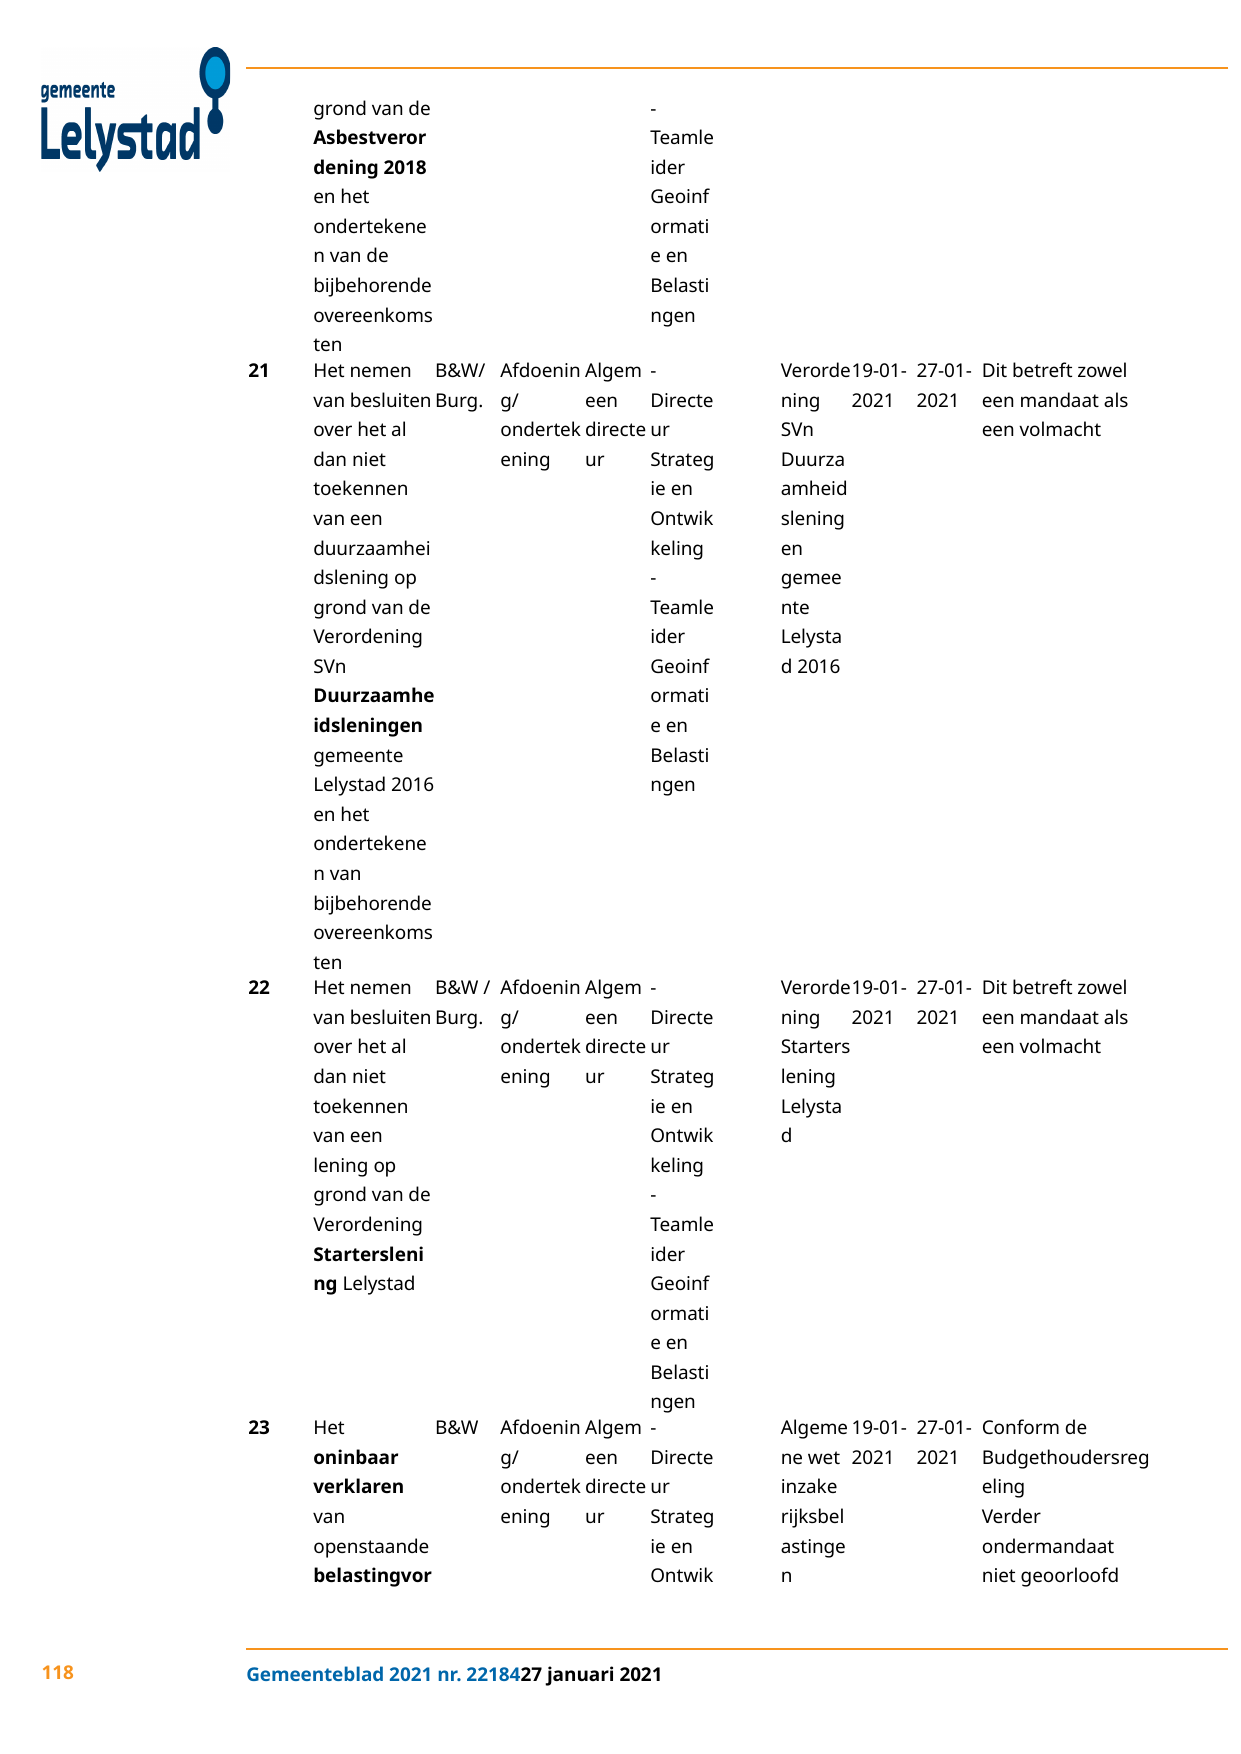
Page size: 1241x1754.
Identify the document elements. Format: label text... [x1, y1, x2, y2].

table_cell 19-01-2021 [851, 975, 916, 1414]
table_cell [715, 95, 781, 357]
table_cell Algemeen directeur [585, 357, 650, 974]
table_cell grond van de Asbestverordening 2018 en het ondertekenen van de bijbehorende overeenkomsten [313, 95, 435, 357]
table_cell [982, 95, 1152, 357]
table_cell Het oninbaar verklaren van openstaande belastingvor [313, 1415, 435, 1588]
table_cell Afdoening/ondertekening [500, 975, 585, 1414]
table_cell Algemeen directeur [585, 1415, 650, 1588]
table_cell 19-01-2021 [851, 357, 916, 974]
table_cell 23 [248, 1415, 313, 1588]
table_cell [715, 357, 781, 974]
table_cell 27-01-2021 [916, 357, 982, 974]
table_cell Afdoening/ondertekening [500, 1415, 585, 1588]
table_cell B&W [435, 1415, 500, 1588]
table_cell 27-01-2021 [916, 1415, 982, 1588]
table_cell Algemeen directeur [585, 975, 650, 1414]
table_cell [715, 1415, 781, 1588]
table_cell Dit betreft zowel een mandaat als een volmacht [982, 357, 1152, 974]
table_cell Conform de Budgethoudersregeling Verder ondermandaat niet geoorloofd [982, 1415, 1152, 1588]
table_cell [500, 95, 585, 357]
table_cell [585, 95, 650, 357]
table_cell [715, 975, 781, 1414]
table_cell Het nemen van besluiten over het al dan niet toekennen van een duurzaamheidslening op grond van de Verordening SVn Duurzaamheidsleningen gemeente Lelystad 2016 en het ondertekenen van bijbehorende overeenkomsten [313, 357, 435, 974]
table_cell [851, 95, 916, 357]
table_cell Verordening SVn Duurzaamheidsleningen gemeente Lelystad 2016 [781, 357, 851, 974]
table_cell 19-01-2021 [851, 1415, 916, 1588]
table_cell - Directeur Strategie en Ontwik [650, 1415, 715, 1588]
table_cell Dit betreft zowel een mandaat als een volmacht [982, 975, 1152, 1414]
table_cell Afdoening/ondertekening [500, 357, 585, 974]
table_cell Verordening Starterslening Lelystad [781, 975, 851, 1414]
table_cell - Teamleider Geoinformatie en Belastingen [650, 95, 715, 357]
table_cell - Directeur Strategie en Ontwikkeling - Teamleider Geoinformatie en Belastingen [650, 975, 715, 1414]
table_cell 27-01-2021 [916, 975, 982, 1414]
table_cell - Directeur Strategie en Ontwikkeling - Teamleider Geoinformatie en Belastingen [650, 357, 715, 974]
table_cell [781, 95, 851, 357]
table_cell 21 [248, 357, 313, 974]
table_cell 22 [248, 975, 313, 1414]
table_cell [435, 95, 500, 357]
table_cell B&W/Burg. [435, 357, 500, 974]
table_cell [248, 95, 313, 357]
picture [41, 47, 231, 172]
table_cell Algemene wet inzake rijksbelastingen [781, 1415, 851, 1588]
table_cell Het nemen van besluiten over het al dan niet toekennen van een lening op grond van de Verordening Starterslening Lelystad [313, 975, 435, 1414]
table_cell [916, 95, 982, 357]
table_cell B&W / Burg. [435, 975, 500, 1414]
